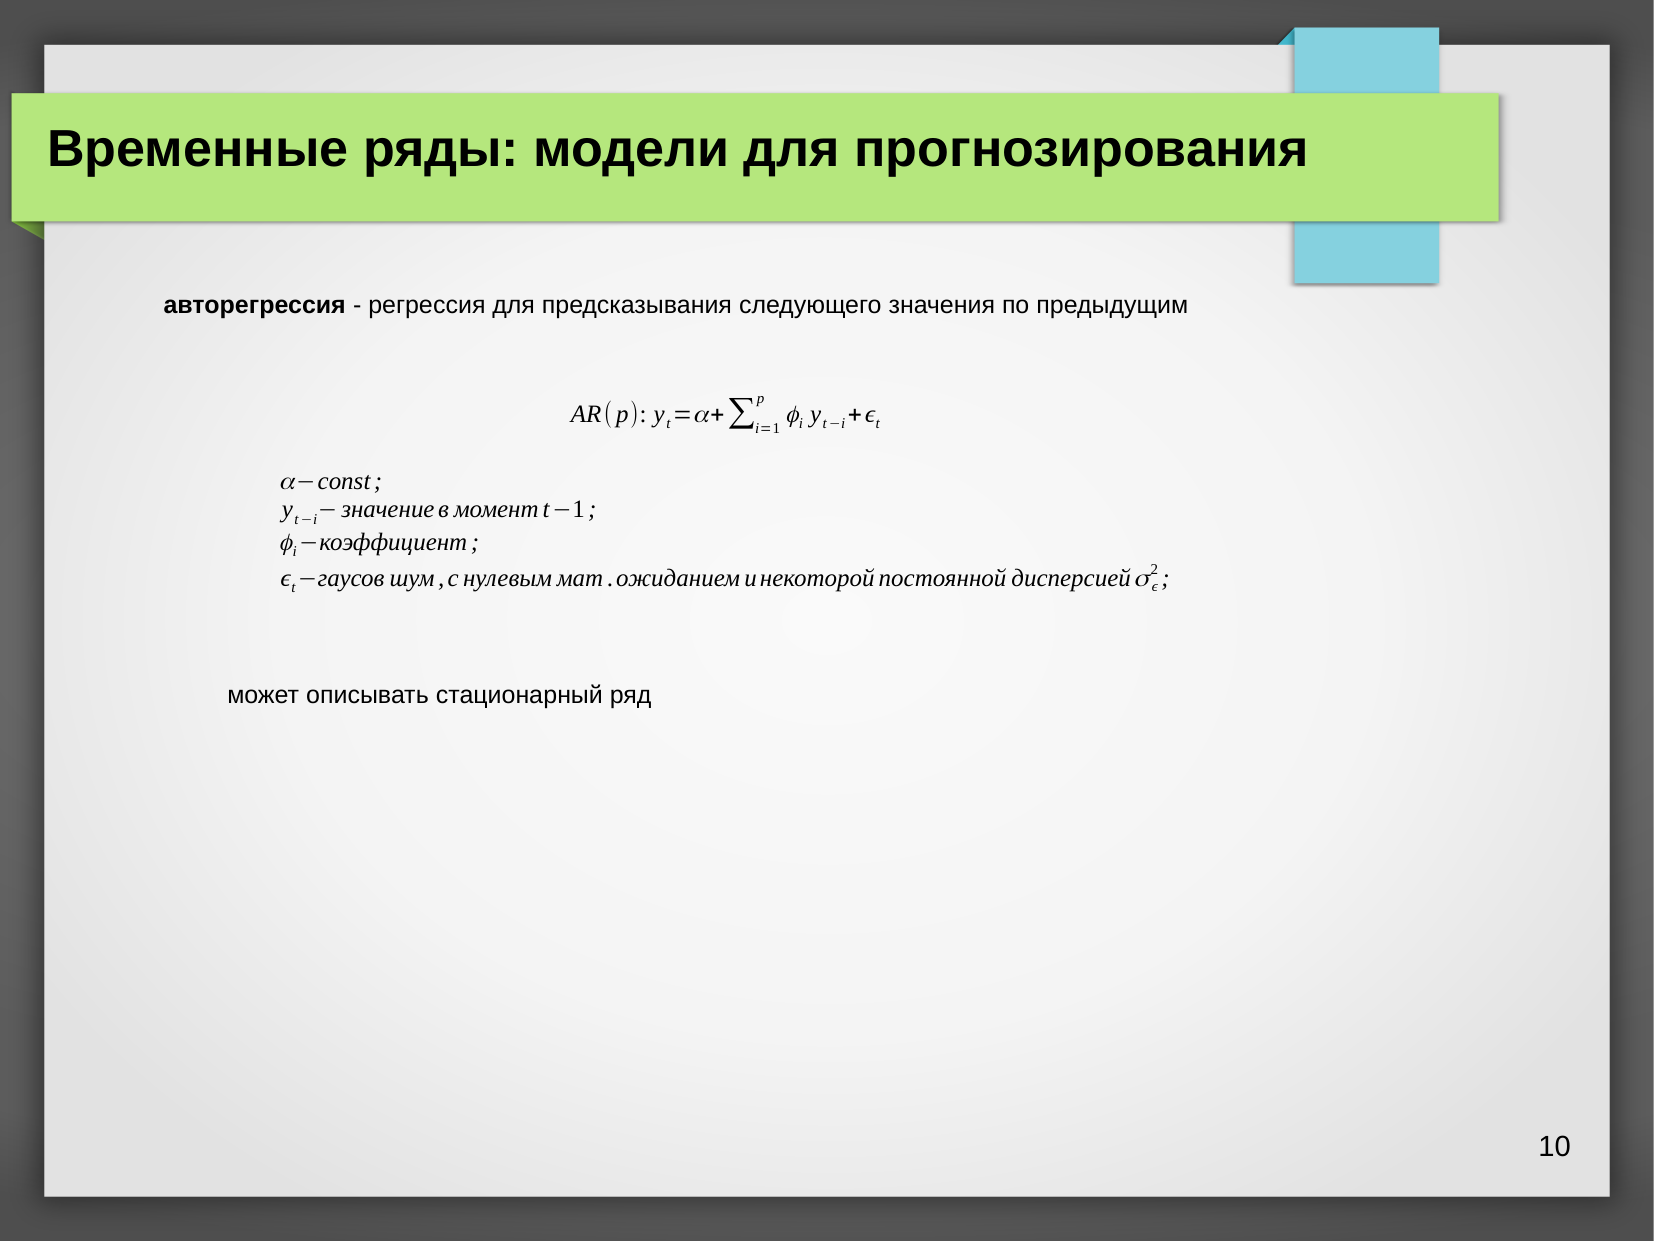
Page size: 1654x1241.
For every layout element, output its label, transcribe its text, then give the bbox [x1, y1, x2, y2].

text_box может описывать стационарный ряд [212, 673, 745, 745]
chart [278, 389, 1170, 596]
text_box авторегрессия - регрессия для предсказывания следующего значения по предыдущим [148, 283, 1595, 327]
picture [0, 0, 1654, 1241]
title Временные ряды: модели для прогнозирования [47, 96, 1430, 201]
